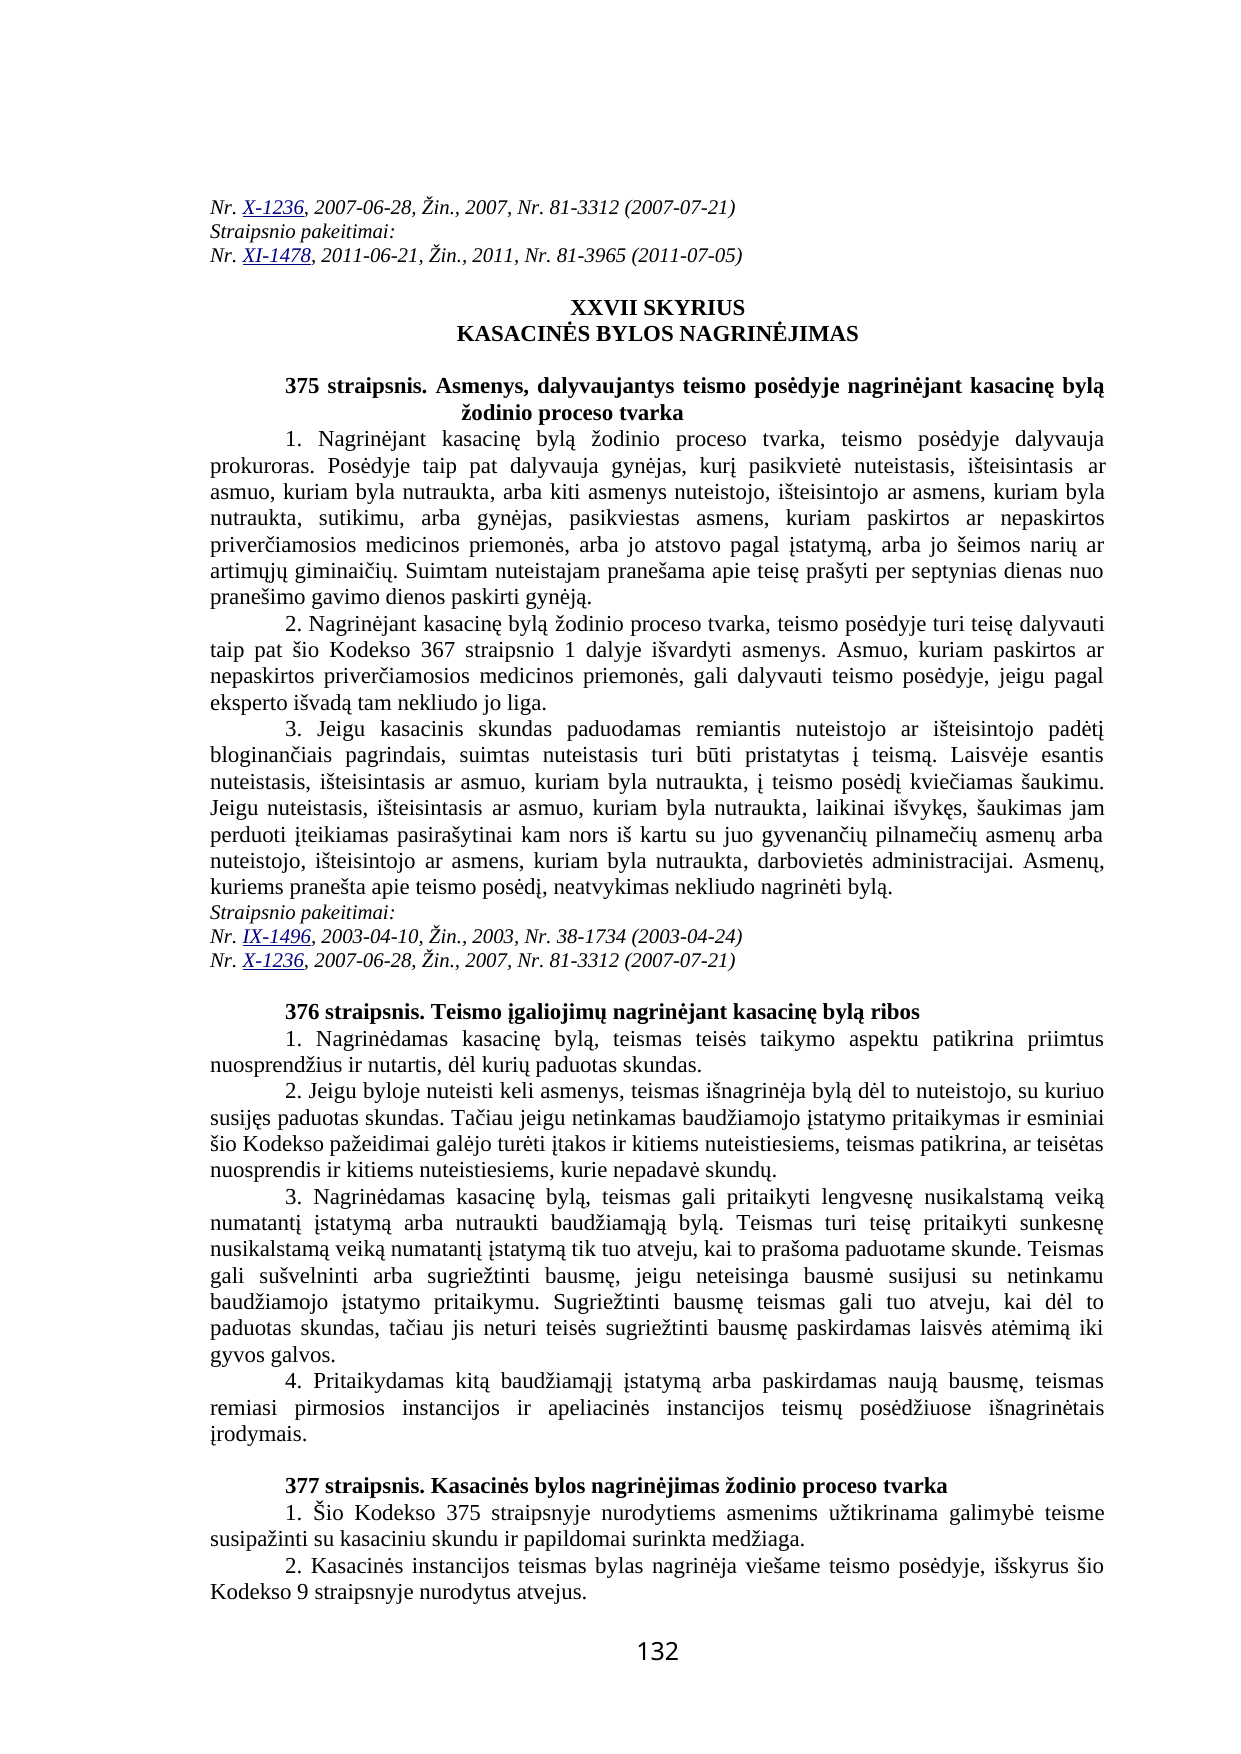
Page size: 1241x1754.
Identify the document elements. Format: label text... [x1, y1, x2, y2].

text Nr. X-1236, 2007-06-28, Žin., 2007, Nr. 81-3312 (2007-07-21) [210, 195, 1106, 219]
text 1. Šio Kodekso 375 straipsnyje nurodytiems asmenims užtikrinama galimybė teisme susipažinti su kasaciniu skundu ir papildomai surinkta medžiaga. [210, 1499, 1106, 1552]
text 4. Pritaikydamas kitą baudžiamąjį įstatymą arba paskirdamas naują bausmę, teismas remiasi pirmosios instancijos ir apeliacinės instancijos teismų posėdžiuose išnagrinėtais įrodymais. [210, 1367, 1106, 1446]
text Kasacinės bylos nagrinėjimas [210, 320, 1106, 346]
text Straipsnio pakeitimai: [210, 219, 1106, 243]
subtitle XXVII skyrius [210, 293, 1106, 320]
text 2. Kasacinės instancijos teismas bylas nagrinėja viešame teismo posėdyje, išskyrus šio Kodekso 9 straipsnyje nurodytus atvejus. [210, 1552, 1106, 1604]
text 1. Nagrinėdamas kasacinę bylą, teismas teisės taikymo aspektu patikrina priimtus nuosprendžius ir nutartis, dėl kurių paduotas skundas. [210, 1024, 1106, 1077]
text 2. Jeigu byloje nuteisti keli asmenys, teismas išnagrinėja bylą dėl to nuteistojo, su kuriuo susijęs paduotas skundas. Tačiau jeigu netinkamas baudžiamojo įstatymo pritaikymas ir esminiai šio Kodekso pažeidimai galėjo turėti įtakos ir kitiems nuteistiesiems, teismas patikrina, ar teisėtas nuosprendis ir kitiems nuteistiesiems, kurie nepadavė skundų. [210, 1077, 1106, 1183]
text 3. Nagrinėdamas kasacinę bylą, teismas gali pritaikyti lengvesnę nusikalstamą veiką numatantį įstatymą arba nutraukti baudžiamąją bylą. Teismas turi teisę pritaikyti sunkesnę nusikalstamą veiką numatantį įstatymą tik tuo atveju, kai to prašoma paduotame skunde. Teismas gali sušvelninti arba sugriežtinti bausmę, jeigu neteisinga bausmė susijusi su netinkamu baudžiamojo įstatymo pritaikymu. Sugriežtinti bausmę teismas gali tuo atveju, kai dėl to paduotas skundas, tačiau jis neturi teisės sugriežtinti bausmę paskirdamas laisvės atėmimą iki gyvos galvos. [210, 1183, 1106, 1367]
text 3. Jeigu kasacinis skundas paduodamas remiantis nuteistojo ar išteisintojo padėtį bloginančiais pagrindais, suimtas nuteistasis turi būti pristatytas į teismą. Laisvėje esantis nuteistasis, išteisintasis ar asmuo, kuriam byla nutraukta, į teismo posėdį kviečiamas šaukimu. Jeigu nuteistasis, išteisintasis ar asmuo, kuriam byla nutraukta, laikinai išvykęs, šaukimas jam perduoti įteikiamas pasirašytinai kam nors iš kartu su juo gyvenančių pilnamečių asmenų arba nuteistojo, išteisintojo ar asmens, kuriam byla nutraukta, darbovietės administracijai. Asmenų, kuriems pranešta apie teismo posėdį, neatvykimas nekliudo nagrinėti bylą. [210, 715, 1106, 900]
text Straipsnio pakeitimai: [210, 900, 1106, 924]
text 1. Nagrinėjant kasacinę bylą žodinio proceso tvarka, teismo posėdyje dalyvauja prokuroras. Posėdyje taip pat dalyvauja gynėjas, kurį pasikvietė nuteistasis, išteisintasis ar asmuo, kuriam byla nutraukta, arba kiti asmenys nuteistojo, išteisintojo ar asmens, kuriam byla nutraukta, sutikimu, arba gynėjas, pasikviestas asmens, kuriam paskirtos ar nepaskirtos priverčiamosios medicinos priemonės, arba jo atstovo pagal įstatymą, arba jo šeimos narių ar artimųjų giminaičių. Suimtam nuteistajam pranešama apie teisę prašyti per septynias dienas nuo pranešimo gavimo dienos paskirti gynėją. [210, 425, 1106, 610]
text Nr. IX-1496, 2003-04-10, Žin., 2003, Nr. 38-1734 (2003-04-24) [210, 924, 1106, 948]
text 375 straipsnis. Asmenys, dalyvaujantys teismo posėdyje nagrinėjant kasacinę bylą žodinio proceso tvarka [285, 373, 1106, 425]
text 377 straipsnis. Kasacinės bylos nagrinėjimas žodinio proceso tvarka [210, 1473, 1106, 1499]
text 376 straipsnis. Teismo įgaliojimų nagrinėjant kasacinę bylą ribos [210, 998, 1106, 1024]
text Nr. X-1236, 2007-06-28, Žin., 2007, Nr. 81-3312 (2007-07-21) [210, 948, 1106, 972]
text Nr. XI-1478, 2011-06-21, Žin., 2011, Nr. 81-3965 (2011-07-05) [210, 243, 1106, 267]
text 2. Nagrinėjant kasacinę bylą žodinio proceso tvarka, teismo posėdyje turi teisę dalyvauti taip pat šio Kodekso 367 straipsnio 1 dalyje išvardyti asmenys. Asmuo, kuriam paskirtos ar nepaskirtos priverčiamosios medicinos priemonės, gali dalyvauti teismo posėdyje, jeigu pagal eksperto išvadą tam nekliudo jo liga. [210, 610, 1106, 715]
